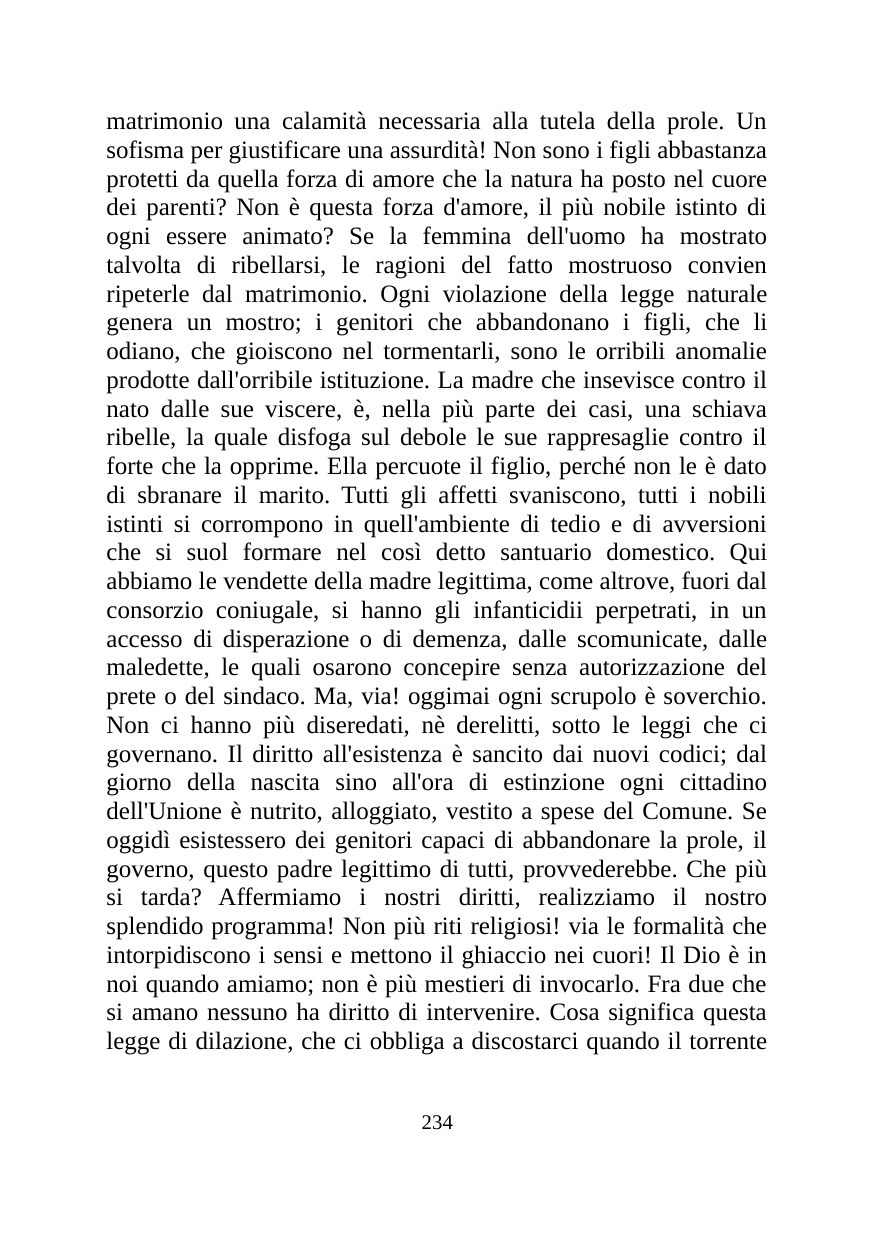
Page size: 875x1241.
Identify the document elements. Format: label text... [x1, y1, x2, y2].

text matrimonio una calamità necessaria alla tutela della prole. Un sofisma per giustificare una assurdità! Non sono i figli abbastanza protetti da quella forza di amore che la natura ha posto nel cuore dei parenti? Non è questa forza d'amore, il più nobile istinto di ogni essere animato? Se la femmina dell'uomo ha mostrato talvolta di ribellarsi, le ragioni del fatto mostruoso convien ripeterle dal matrimonio. Ogni violazione della legge naturale genera un mostro; i genitori che abbandonano i figli, che li odiano, che gioiscono nel tormentarli, sono le orribili anomalie prodotte dall'orribile istituzione. La madre che insevisce contro il nato dalle sue viscere, è, nella più parte dei casi, una schiava ribelle, la quale disfoga sul debole le sue rappresaglie contro il forte che la opprime. Ella percuote il figlio, perché non le è dato di sbranare il marito. Tutti gli affetti svaniscono, tutti i nobili istinti si corrompono in quell'ambiente di tedio e di avversioni che si suol formare nel così detto santuario domestico. Qui abbiamo le vendette della madre legittima, come altrove, fuori dal consorzio coniugale, si hanno gli infanticidii perpetrati, in un accesso di disperazione o di demenza, dalle scomunicate, dalle maledette, le quali osarono concepire senza autorizzazione del prete o del sindaco. Ma, via! oggimai ogni scrupolo è soverchio. Non ci hanno più diseredati, nè derelitti, sotto le leggi che ci governano. Il diritto all'esistenza è sancito dai nuovi codici; dal giorno della nascita sino all'ora di estinzione ogni cittadino dell'Unione è nutrito, alloggiato, vestito a spese del Comune. Se oggidì esistessero dei genitori capaci di abbandonare la prole, il governo, questo padre legittimo di tutti, provvederebbe. Che più si tarda? Affermiamo i nostri diritti, realizziamo il nostro splendido programma! Non più riti religiosi! via le formalità che intorpidiscono i sensi e mettono il ghiaccio nei cuori! Il Dio è in noi quando amiamo; non è più mestieri di invocarlo. Fra due che si amano nessuno ha diritto di intervenire. Cosa significa questa legge di dilazione, che ci obbliga a discostarci quando il torrente [106, 106, 768, 1055]
